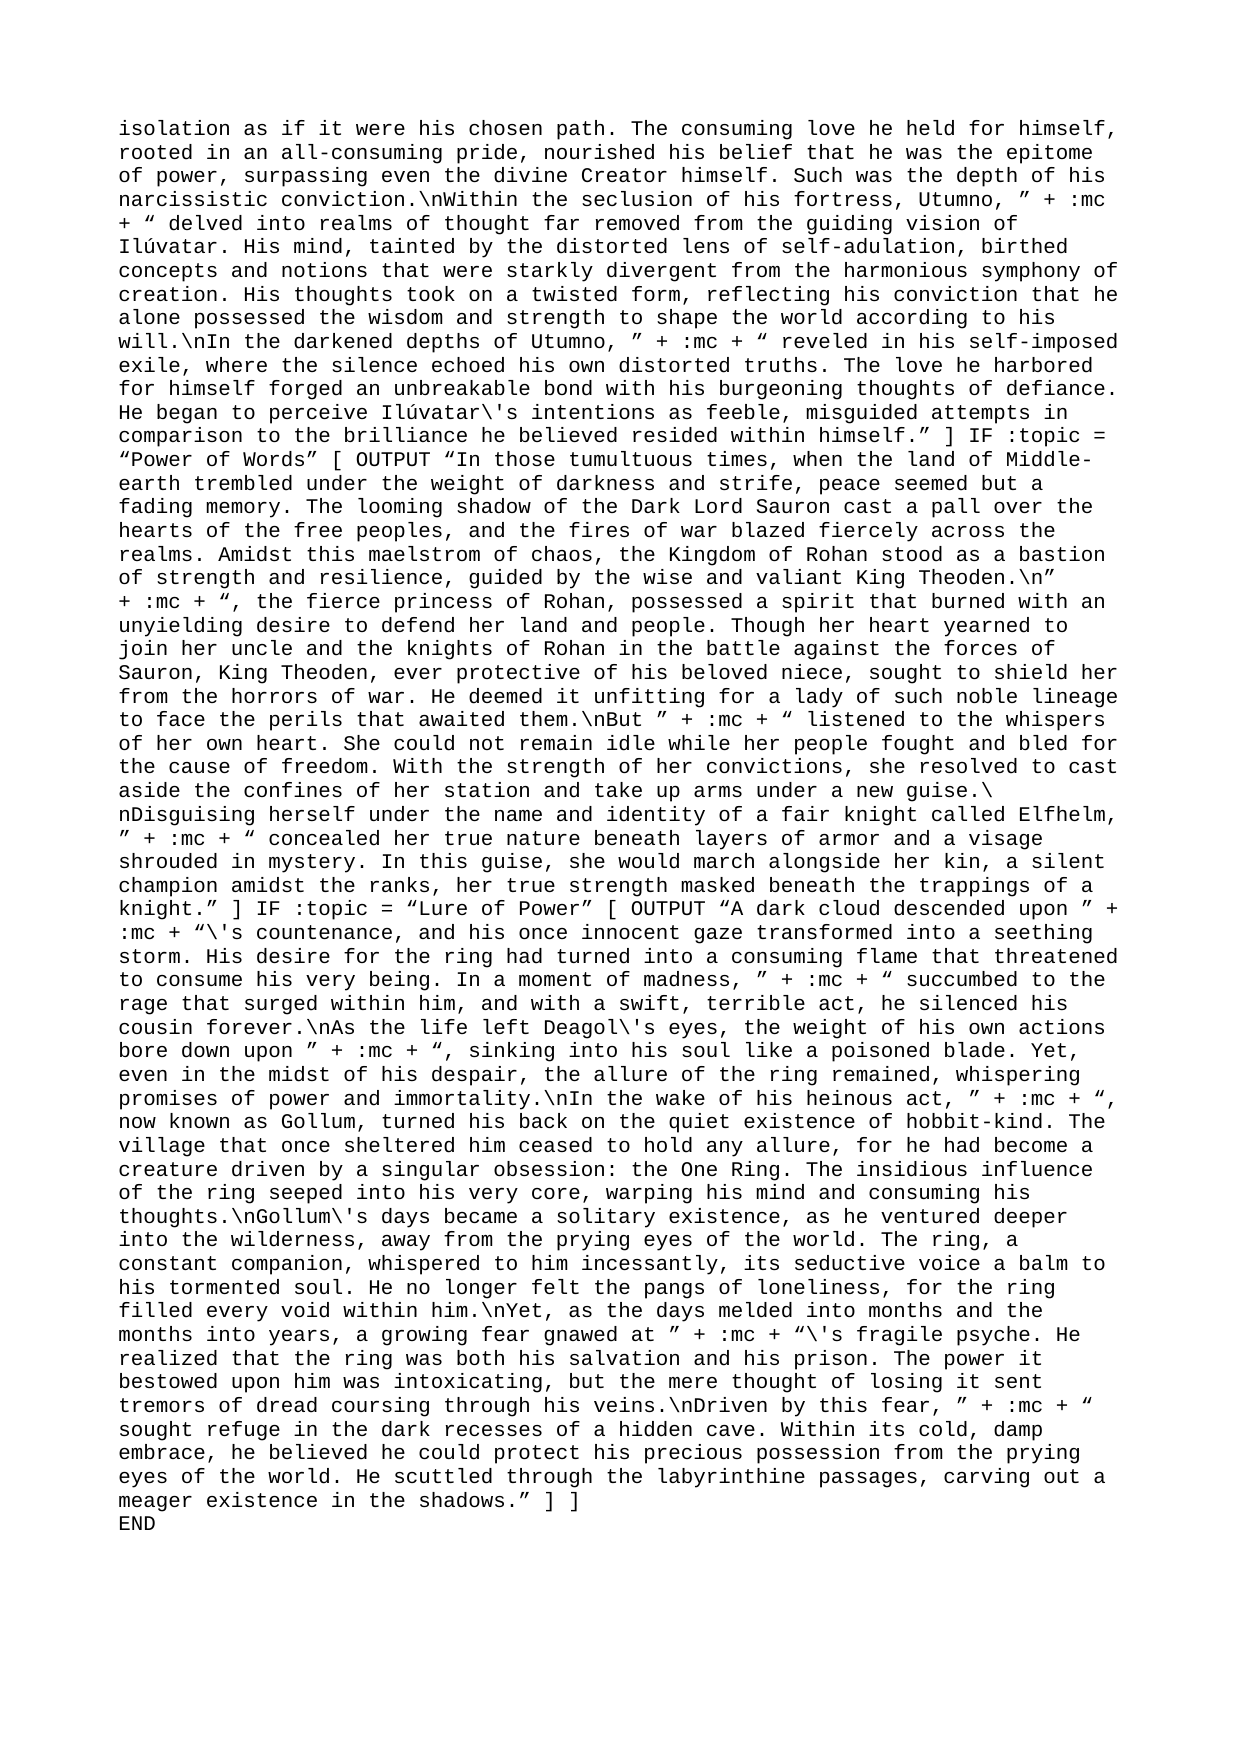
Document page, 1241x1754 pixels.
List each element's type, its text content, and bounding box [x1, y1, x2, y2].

text END [118, 1513, 1122, 1537]
text isolation as if it were his chosen path. The consuming love he held for himself, rooted in an all-consuming pride, nourished his belief that he was the epitome of power, surpassing even the divine Creator himself. Such was the depth of his narcissistic conviction.\nWithin the seclusion of his fortress, Utumno, ” + :mc + “ delved into realms of thought far removed from the guiding vision of Ilúvatar. His mind, tainted by the distorted lens of self-adulation, birthed concepts and notions that were starkly divergent from the harmonious symphony of creation. His thoughts took on a twisted form, reflecting his conviction that he alone possessed the wisdom and strength to shape the world according to his will.\nIn the darkened depths of Utumno, ” + :mc + “ reveled in his self-imposed exile, where the silence echoed his own distorted truths. The love he harbored for himself forged an unbreakable bond with his burgeoning thoughts of defiance. He began to perceive Ilúvatar\'s intentions as feeble, misguided attempts in comparison to the brilliance he believed resided within himself.” ] IF :topic = “Power of Words” [ OUTPUT “In those tumultuous times, when the land of Middle-earth trembled under the weight of darkness and strife, peace seemed but a fading memory. The looming shadow of the Dark Lord Sauron cast a pall over the hearts of the free peoples, and the fires of war blazed fiercely across the realms. Amidst this maelstrom of chaos, the Kingdom of Rohan stood as a bastion of strength and resilience, guided by the wise and valiant King Theoden.\n” + :mc + “, the fierce princess of Rohan, possessed a spirit that burned with an unyielding desire to defend her land and people. Though her heart yearned to join her uncle and the knights of Rohan in the battle against the forces of Sauron, King Theoden, ever protective of his beloved niece, sought to shield her from the horrors of war. He deemed it unfitting for a lady of such noble lineage to face the perils that awaited them.\nBut ” + :mc + “ listened to the whispers of her own heart. She could not remain idle while her people fought and bled for the cause of freedom. With the strength of her convictions, she resolved to cast aside the confines of her station and take up arms under a new guise.\nDisguising herself under the name and identity of a fair knight called Elfhelm, ” + :mc + “ concealed her true nature beneath layers of armor and a visage shrouded in mystery. In this guise, she would march alongside her kin, a silent champion amidst the ranks, her true strength masked beneath the trappings of a knight.” ] IF :topic = “Lure of Power” [ OUTPUT “A dark cloud descended upon ” + :mc + “\'s countenance, and his once innocent gaze transformed into a seething storm. His desire for the ring had turned into a consuming flame that threatened to consume his very being. In a moment of madness, ” + :mc + “ succumbed to the rage that surged within him, and with a swift, terrible act, he silenced his cousin forever.\nAs the life left Deagol\'s eyes, the weight of his own actions bore down upon ” + :mc + “, sinking into his soul like a poisoned blade. Yet, even in the midst of his despair, the allure of the ring remained, whispering promises of power and immortality.\nIn the wake of his heinous act, ” + :mc + “, now known as Gollum, turned his back on the quiet existence of hobbit-kind. The village that once sheltered him ceased to hold any allure, for he had become a creature driven by a singular obsession: the One Ring. The insidious influence of the ring seeped into his very core, warping his mind and consuming his thoughts.\nGollum\'s days became a solitary existence, as he ventured deeper into the wilderness, away from the prying eyes of the world. The ring, a constant companion, whispered to him incessantly, its seductive voice a balm to his tormented soul. He no longer felt the pangs of loneliness, for the ring filled every void within him.\nYet, as the days melded into months and the months into years, a growing fear gnawed at ” + :mc + “\'s fragile psyche. He realized that the ring was both his salvation and his prison. The power it bestowed upon him was intoxicating, but the mere thought of losing it sent tremors of dread coursing through his veins.\nDriven by this fear, ” + :mc + “ sought refuge in the dark recesses of a hidden cave. Within its cold, damp embrace, he believed he could protect his precious possession from the prying eyes of the world. He scuttled through the labyrinthine passages, carving out a meager existence in the shadows.” ] ] [118, 118, 1122, 1513]
